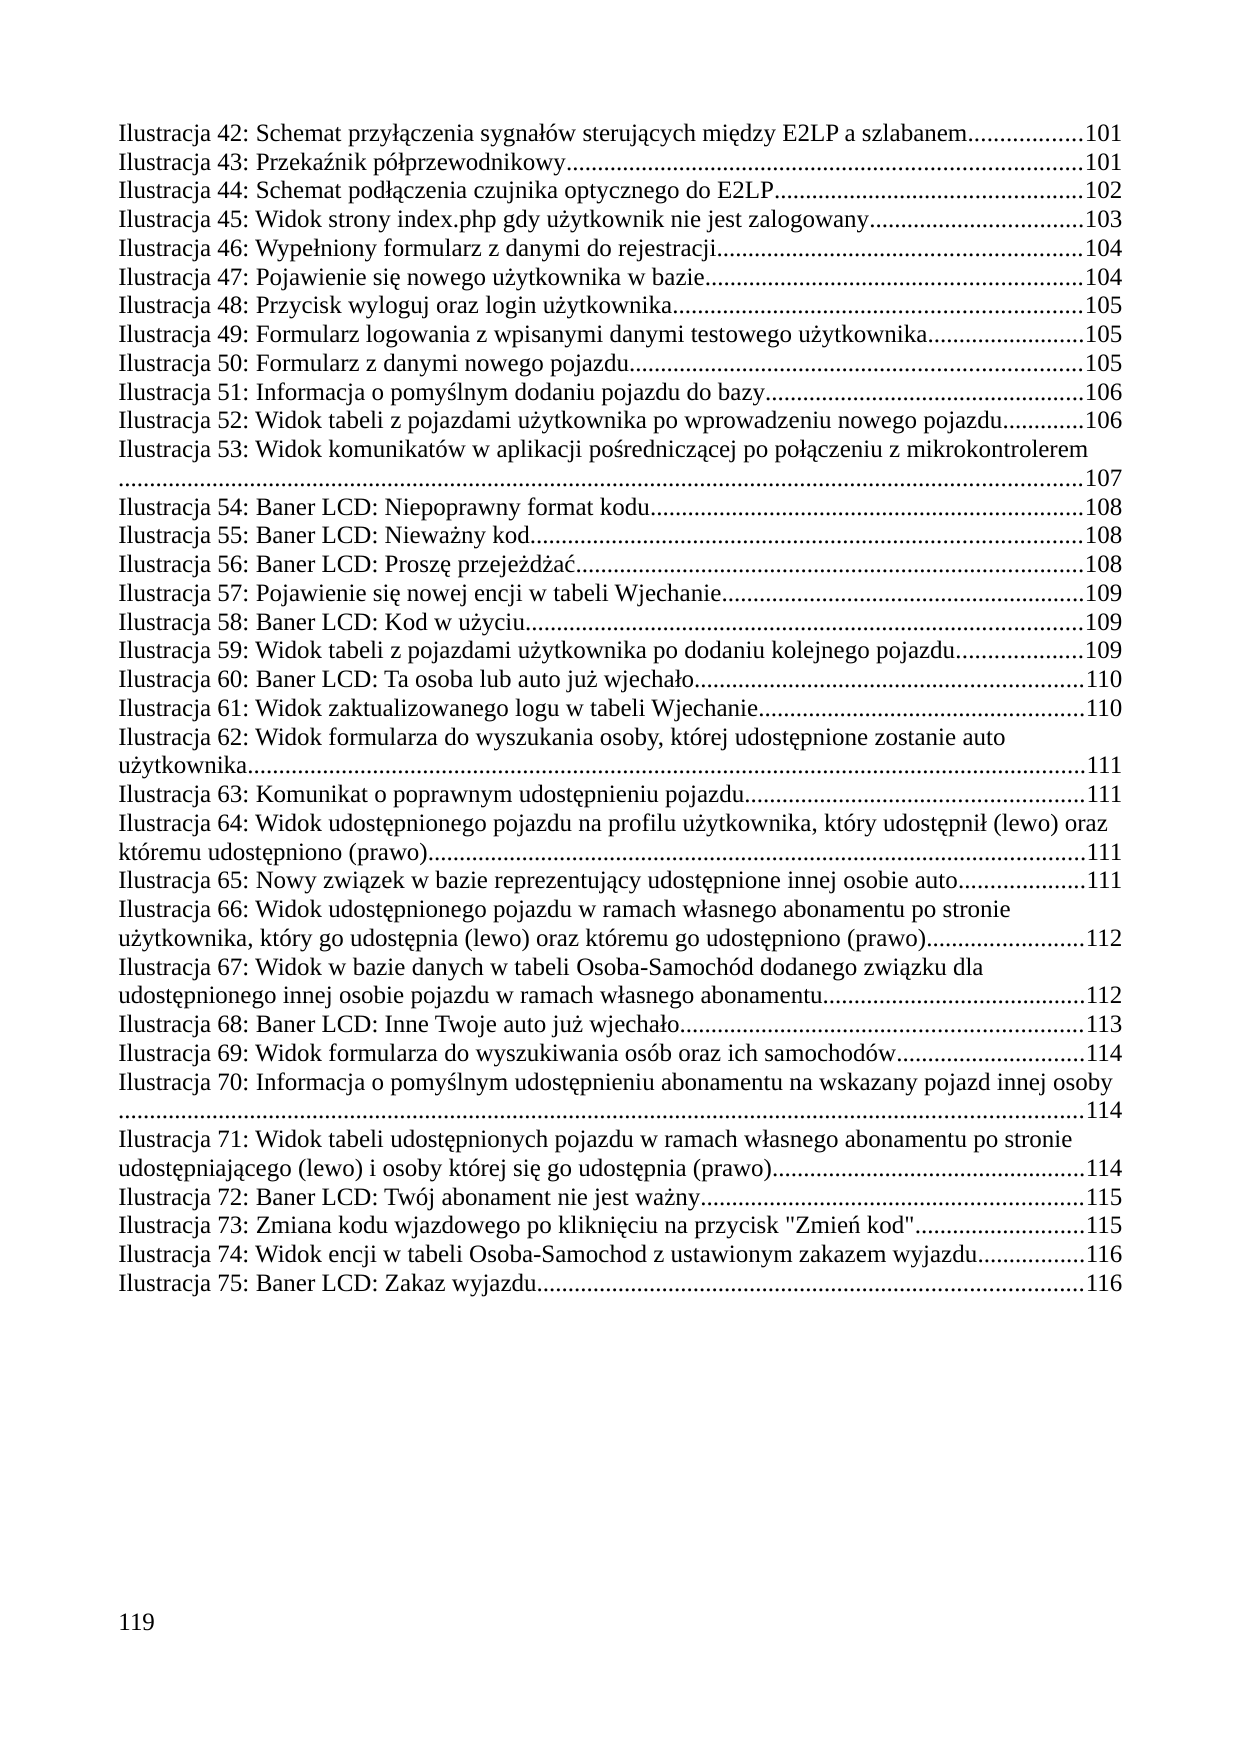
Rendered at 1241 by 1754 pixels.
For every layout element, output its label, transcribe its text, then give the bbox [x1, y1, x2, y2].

text Ilustracja 66: Widok udostępnionego pojazdu w ramach własnego abonamentu po stronie użytkownika, który go udostępnia (lewo) oraz któremu go udostępniono (prawo) 112 [118, 894, 1122, 952]
text Ilustracja 54: Baner LCD: Niepoprawny format kodu 108 [118, 492, 1122, 521]
text Ilustracja 72: Baner LCD: Twój abonament nie jest ważny 115 [118, 1182, 1122, 1211]
text Ilustracja 68: Baner LCD: Inne Twoje auto już wjechało 113 [118, 1009, 1122, 1038]
text Ilustracja 59: Widok tabeli z pojazdami użytkownika po dodaniu kolejnego pojazdu 109 [118, 636, 1122, 664]
text Ilustracja 62: Widok formularza do wyszukania osoby, której udostępnione zostanie auto użytkownika 111 [118, 722, 1122, 779]
text Ilustracja 73: Zmiana kodu wjazdowego po kliknięciu na przycisk "Zmień kod" 115 [118, 1211, 1122, 1239]
text Ilustracja 75: Baner LCD: Zakaz wyjazdu 116 [118, 1268, 1122, 1297]
text Ilustracja 48: Przycisk wyloguj oraz login użytkownika 105 [118, 291, 1122, 319]
text Ilustracja 61: Widok zaktualizowanego logu w tabeli Wjechanie 110 [118, 693, 1122, 722]
text Ilustracja 55: Baner LCD: Nieważny kod 108 [118, 521, 1122, 549]
text Ilustracja 60: Baner LCD: Ta osoba lub auto już wjechało 110 [118, 664, 1122, 693]
text Ilustracja 44: Schemat podłączenia czujnika optycznego do E2LP 102 [118, 176, 1122, 204]
text Ilustracja 71: Widok tabeli udostępnionych pojazdu w ramach własnego abonamentu po stronie udostępniającego (lewo) i osoby której się go udostępnia (prawo) 114 [118, 1124, 1122, 1182]
text Ilustracja 63: Komunikat o poprawnym udostępnieniu pojazdu 111 [118, 779, 1122, 808]
text Ilustracja 50: Formularz z danymi nowego pojazdu 105 [118, 348, 1122, 377]
text Ilustracja 70: Informacja o pomyślnym udostępnieniu abonamentu na wskazany pojazd innej osoby 114 [118, 1067, 1122, 1124]
text Ilustracja 45: Widok strony index.php gdy użytkownik nie jest zalogowany 103 [118, 204, 1122, 233]
text Ilustracja 51: Informacja o pomyślnym dodaniu pojazdu do bazy 106 [118, 377, 1122, 406]
text Ilustracja 56: Baner LCD: Proszę przejeżdżać 108 [118, 549, 1122, 578]
text Ilustracja 58: Baner LCD: Kod w użyciu 109 [118, 607, 1122, 636]
text Ilustracja 42: Schemat przyłączenia sygnałów sterujących między E2LP a szlabanem 101 [118, 118, 1122, 147]
text Ilustracja 74: Widok encji w tabeli Osoba-Samochod z ustawionym zakazem wyjazdu 116 [118, 1239, 1122, 1268]
text Ilustracja 47: Pojawienie się nowego użytkownika w bazie 104 [118, 262, 1122, 291]
text Ilustracja 65: Nowy związek w bazie reprezentujący udostępnione innej osobie auto 111 [118, 866, 1122, 894]
text Ilustracja 43: Przekaźnik półprzewodnikowy 101 [118, 147, 1122, 176]
text Ilustracja 46: Wypełniony formularz z danymi do rejestracji 104 [118, 233, 1122, 262]
text Ilustracja 49: Formularz logowania z wpisanymi danymi testowego użytkownika 105 [118, 319, 1122, 348]
text Ilustracja 57: Pojawienie się nowej encji w tabeli Wjechanie 109 [118, 578, 1122, 607]
text Ilustracja 64: Widok udostępnionego pojazdu na profilu użytkownika, który udostępnił (lewo) oraz któremu udostępniono (prawo) 111 [118, 808, 1122, 866]
text Ilustracja 52: Widok tabeli z pojazdami użytkownika po wprowadzeniu nowego pojazdu 106 [118, 406, 1122, 434]
text Ilustracja 67: Widok w bazie danych w tabeli Osoba-Samochód dodanego związku dla udostępnionego innej osobie pojazdu w ramach własnego abonamentu 112 [118, 952, 1122, 1009]
text Ilustracja 69: Widok formularza do wyszukiwania osób oraz ich samochodów 114 [118, 1038, 1122, 1067]
text Ilustracja 53: Widok komunikatów w aplikacji pośredniczącej po połączeniu z mikrokontrolerem 107 [118, 434, 1122, 492]
